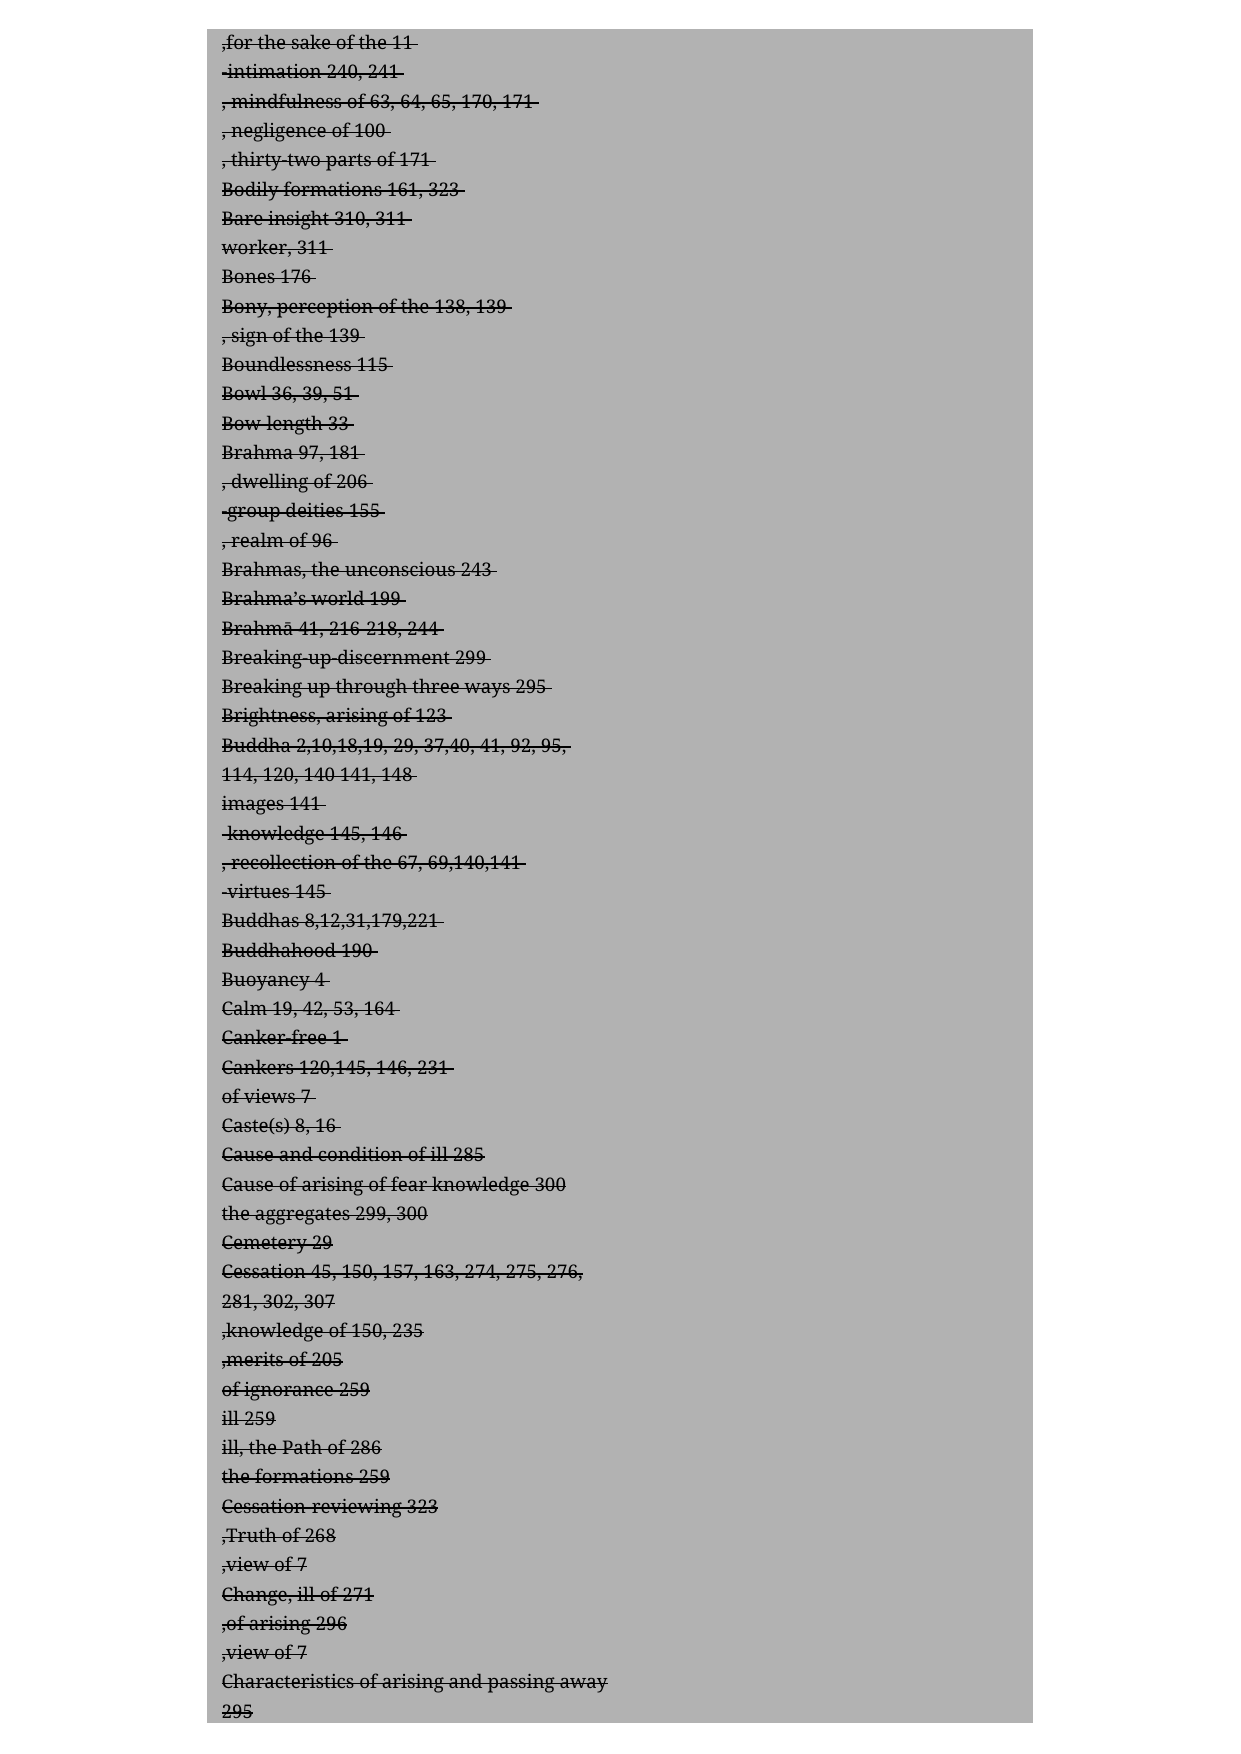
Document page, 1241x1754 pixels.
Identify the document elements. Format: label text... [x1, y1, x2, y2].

text ,view of 7 [207, 1639, 1033, 1665]
text ill, the Path of 286 [207, 1434, 1033, 1460]
text ,knowledge of 150, 235 [207, 1317, 1033, 1343]
text -group deities 155 [207, 498, 1033, 523]
text of ignorance 259 [207, 1376, 1033, 1401]
text 295 [207, 1698, 1033, 1723]
text , negligence of 100 [207, 117, 1033, 143]
text images 141 [207, 791, 1033, 816]
text of views 7 [207, 1083, 1033, 1109]
text 281, 302, 307 [207, 1288, 1033, 1314]
text , realm of 96 [207, 527, 1033, 553]
text Brahmā 41, 216-218, 244 [207, 615, 1033, 640]
text Bony, perception of the 138, 139 [207, 293, 1033, 318]
text worker, 311 [207, 234, 1033, 260]
text Caste(s) 8, 16 [207, 1112, 1033, 1138]
text Bones 176 [207, 264, 1033, 289]
text -intimation 240, 241 [207, 59, 1033, 84]
text ,merits of 205 [207, 1347, 1033, 1372]
text Cessation-reviewing 323 [207, 1493, 1033, 1518]
text ,view of 7 [207, 1552, 1033, 1577]
text Bodily formations 161, 323 [207, 176, 1033, 201]
text ,for the sake of the 11 [207, 29, 1033, 55]
text ,of arising 296 [207, 1610, 1033, 1636]
text Characteristics of arising and passing away [207, 1669, 1033, 1694]
text -knowledge 145, 146 [207, 820, 1033, 845]
text Brightness, arising of 123 [207, 703, 1033, 728]
text Canker-free 1 [207, 1025, 1033, 1050]
text Cankers 120,145, 146, 231 [207, 1054, 1033, 1079]
text Change, ill of 271 [207, 1581, 1033, 1606]
text -virtues 145 [207, 878, 1033, 904]
text , dwelling of 206 [207, 468, 1033, 494]
text Bow-length 33 [207, 410, 1033, 436]
text ,Truth of 268 [207, 1522, 1033, 1548]
text Breaking up through three ways 295 [207, 673, 1033, 699]
text Bowl 36, 39, 51 [207, 381, 1033, 406]
text Cessation 45, 150, 157, 163, 274, 275, 276, [207, 1259, 1033, 1284]
text Buoyancy 4 [207, 966, 1033, 992]
text Cemetery 29 [207, 1229, 1033, 1255]
text Breaking-up-discernment 299 [207, 644, 1033, 670]
text the formations 259 [207, 1464, 1033, 1489]
text the aggregates 299, 300 [207, 1200, 1033, 1226]
text Brahmas, the unconscious 243 [207, 556, 1033, 582]
text Boundlessness 115 [207, 351, 1033, 377]
text ill 259 [207, 1405, 1033, 1431]
text , recollection of the 67, 69,140,141 [207, 849, 1033, 874]
text 114, 120, 140 141, 148 [207, 761, 1033, 787]
text Brahma 97, 181 [207, 439, 1033, 465]
text , mindfulness of 63, 64, 65, 170, 171 [207, 88, 1033, 113]
text Brahma’s world 199 [207, 586, 1033, 611]
text Buddhas 8,12,31,179,221 [207, 908, 1033, 933]
text Bare insight 310, 311 [207, 205, 1033, 231]
text Cause of arising of fear knowledge 300 [207, 1171, 1033, 1197]
text , sign of the 139 [207, 322, 1033, 348]
text Calm 19, 42, 53, 164 [207, 995, 1033, 1021]
text Buddha 2,10,18,19, 29, 37,40, 41, 92, 95, [207, 732, 1033, 757]
text , thirty-two parts of 171 [207, 147, 1033, 172]
text Buddhahood 190 [207, 937, 1033, 962]
text Cause and condition of ill 285 [207, 1142, 1033, 1167]
